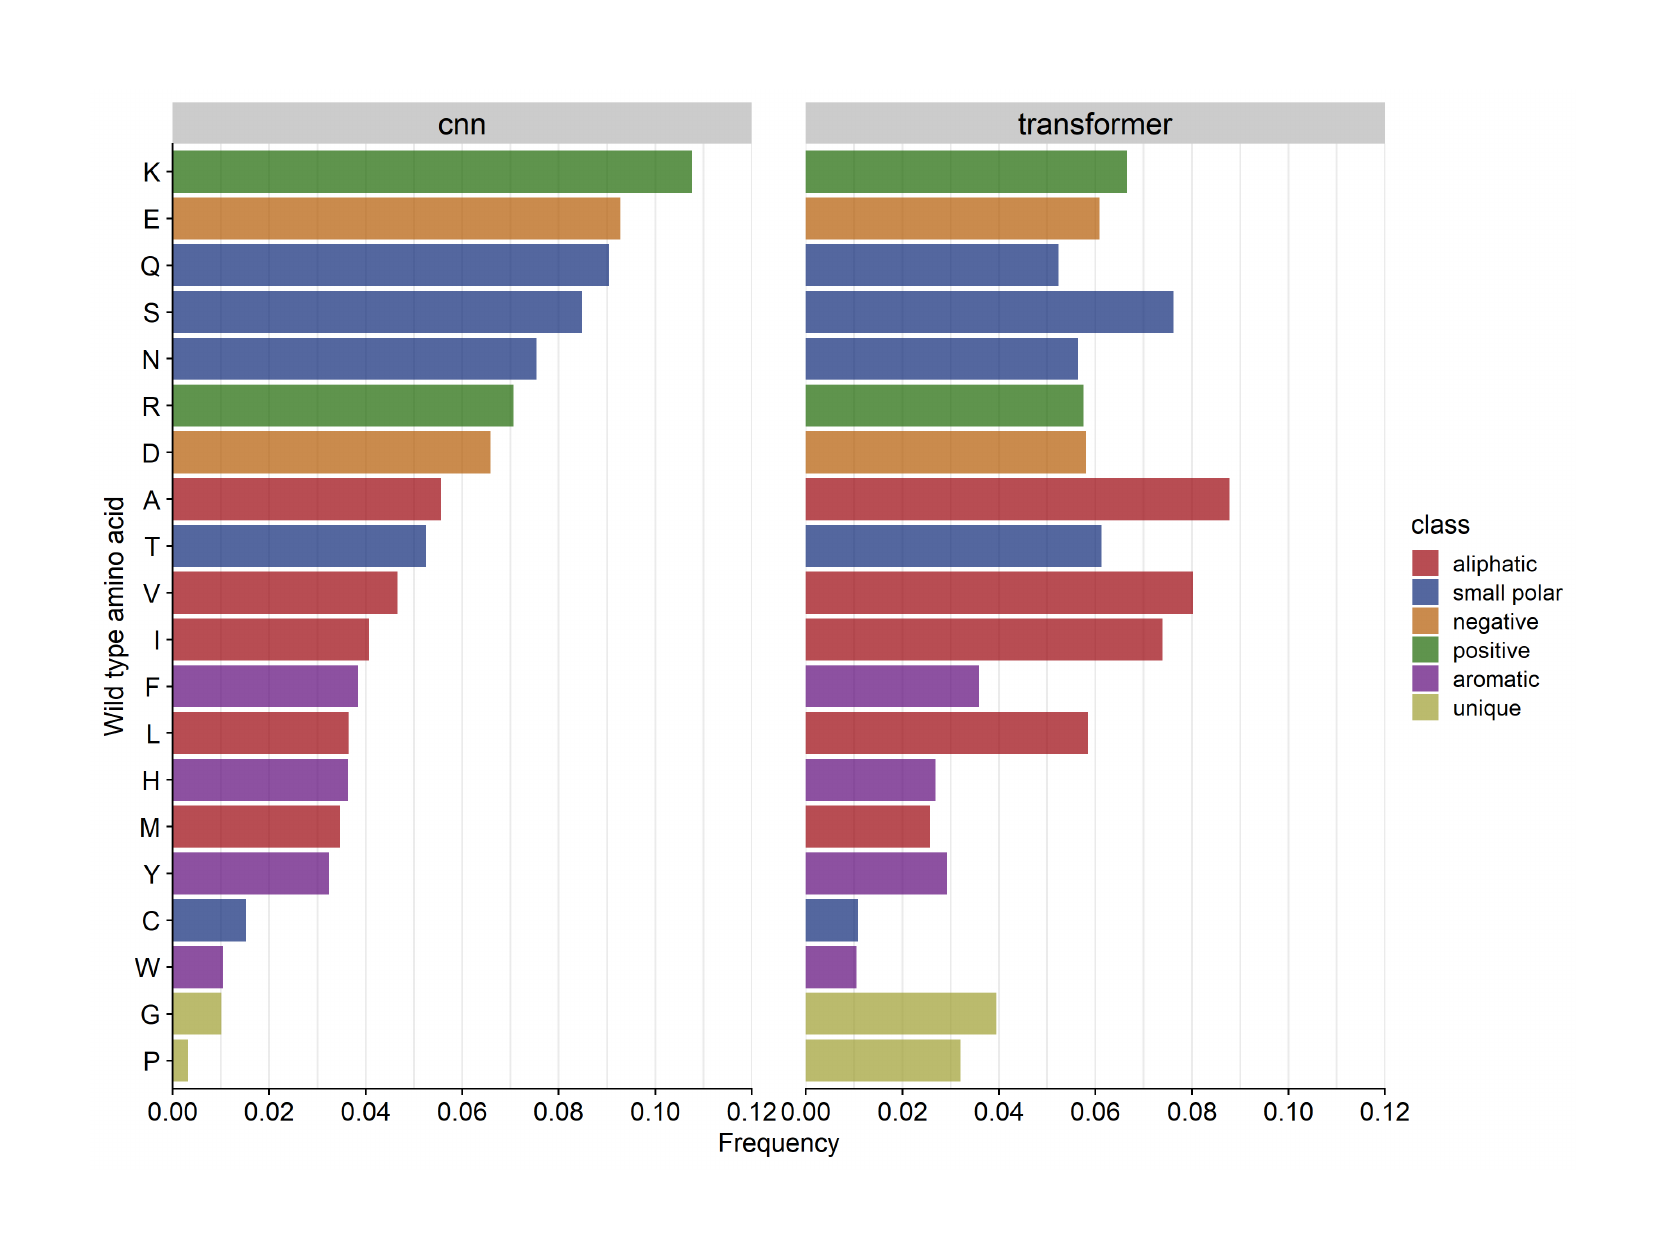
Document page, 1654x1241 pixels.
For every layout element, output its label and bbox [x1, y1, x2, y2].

picture [90, 89, 1576, 1171]
